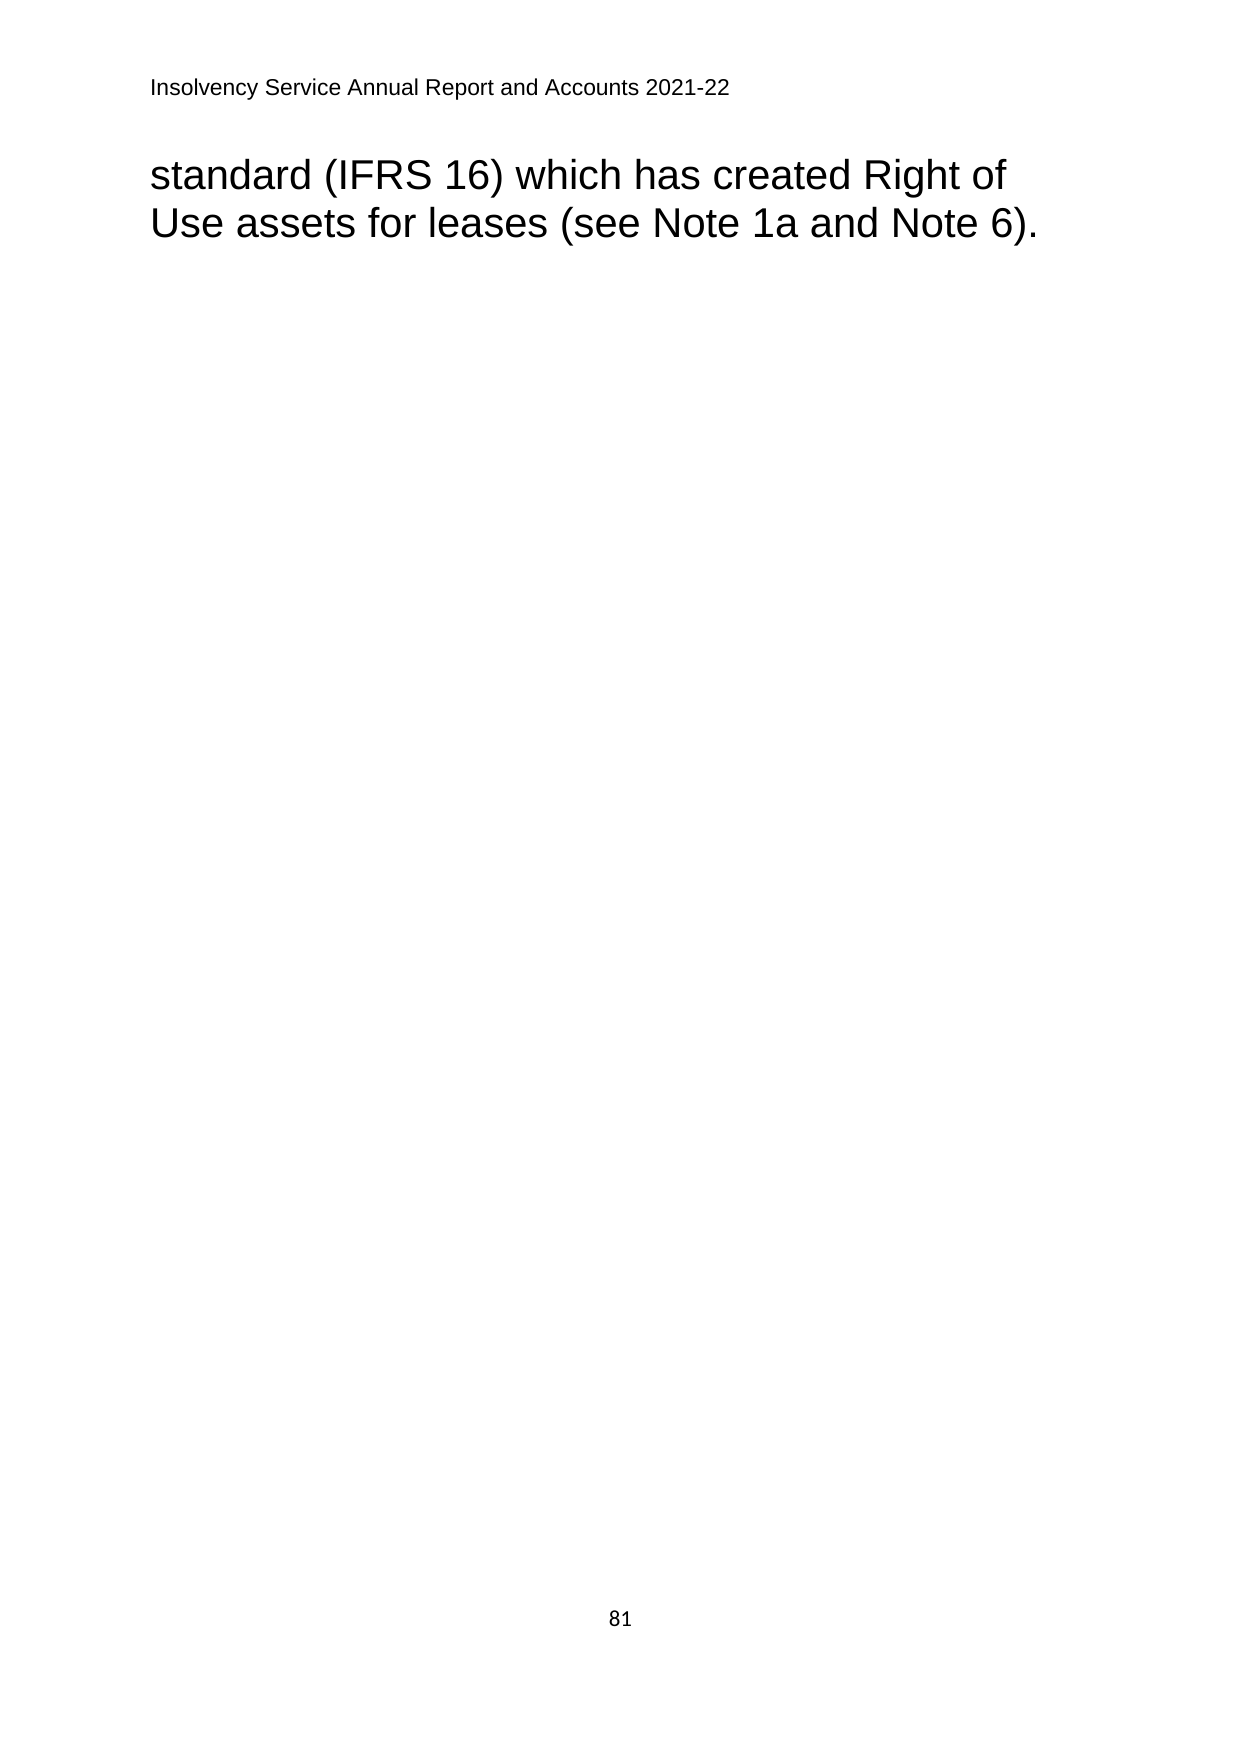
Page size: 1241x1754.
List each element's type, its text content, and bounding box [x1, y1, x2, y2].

text standard (IFRS 16) which has created Right of Use assets for leases (see Note 1a and Note 6). [150, 150, 1090, 246]
